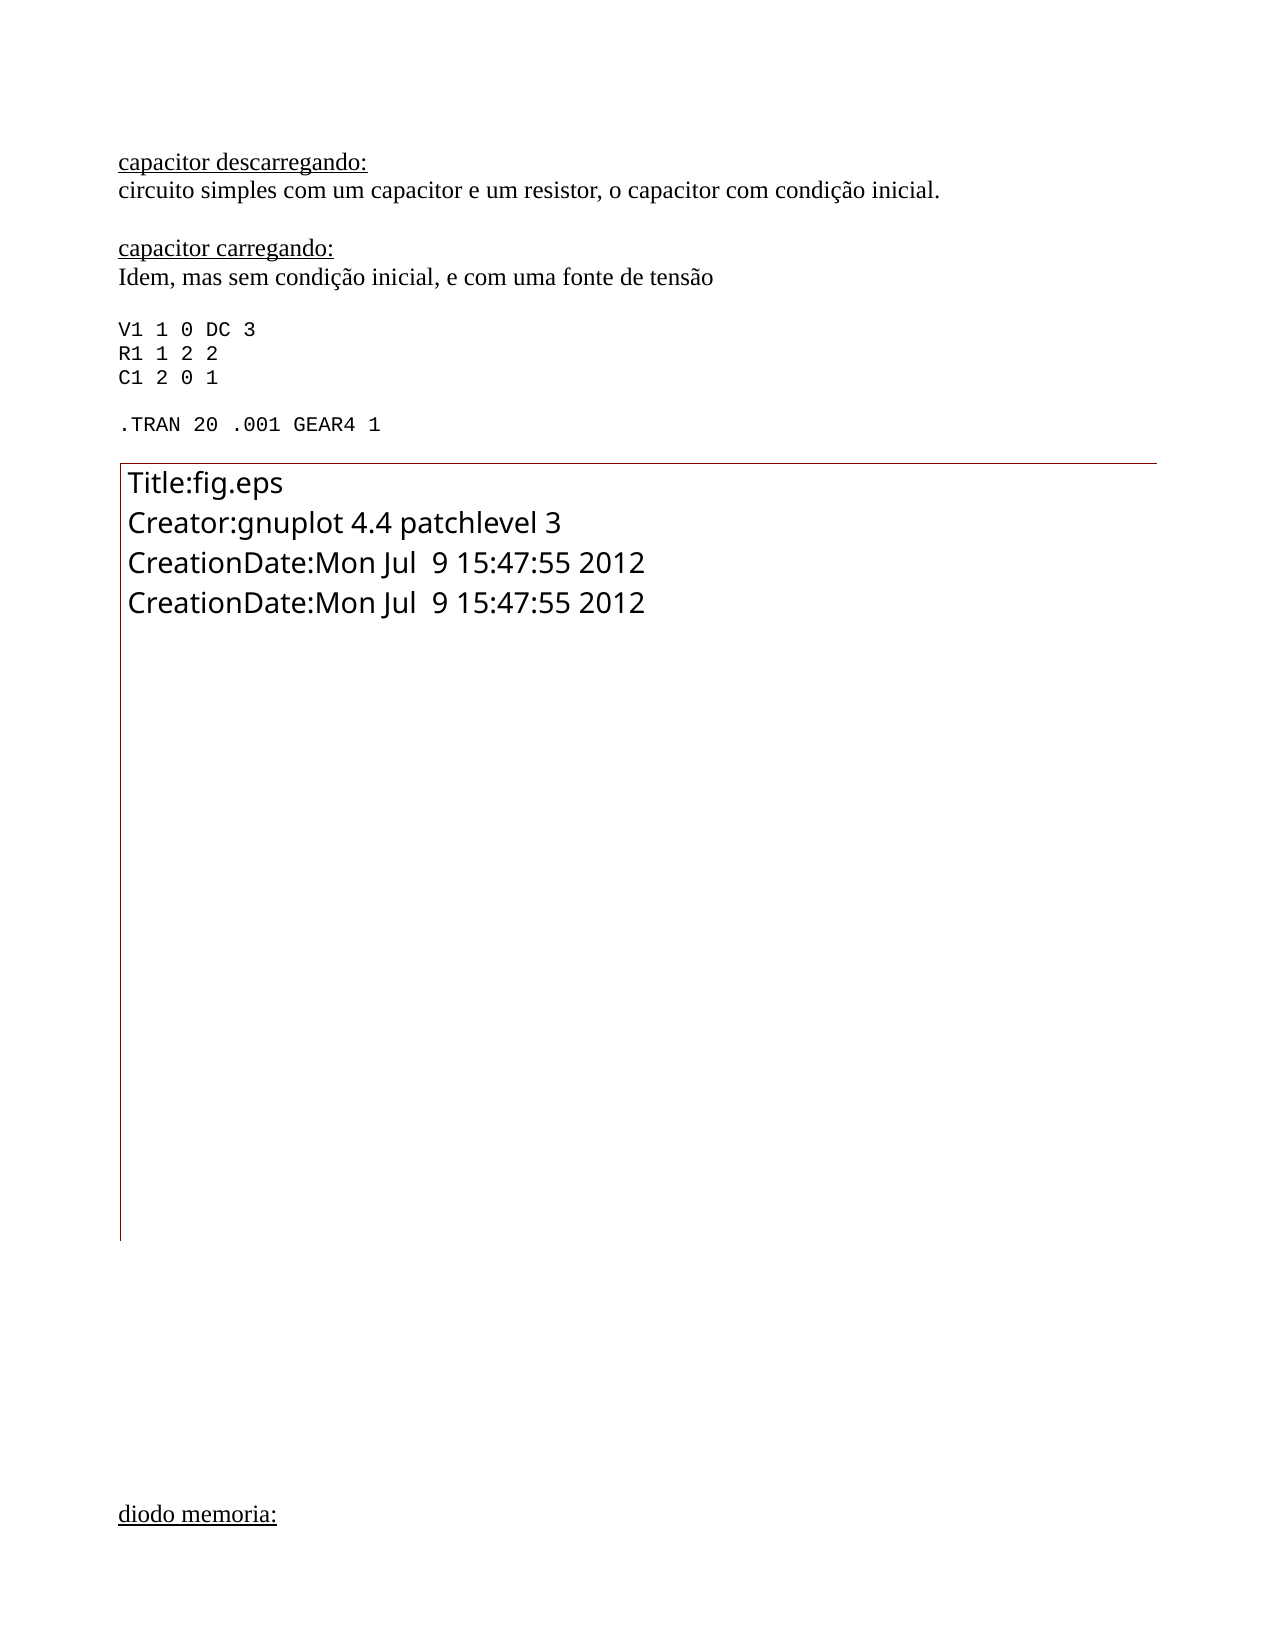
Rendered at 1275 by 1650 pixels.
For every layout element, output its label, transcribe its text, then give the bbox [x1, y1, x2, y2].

text diodo memoria: [118, 1499, 1157, 1528]
text Idem, mas sem condição inicial, e com uma fonte de tensão [118, 262, 1157, 291]
text capacitor carregando: [118, 233, 1157, 262]
text .TRAN 20 .001 GEAR4 1 [118, 414, 1157, 438]
text R1 1 2 2 [118, 343, 1157, 367]
text circuito simples com um capacitor e um resistor, o capacitor com condição inicial. [118, 176, 1157, 204]
text C1 2 0 1 [118, 367, 1157, 390]
text capacitor descarregando: [118, 147, 1157, 176]
text V1 1 0 DC 3 [118, 319, 1157, 343]
